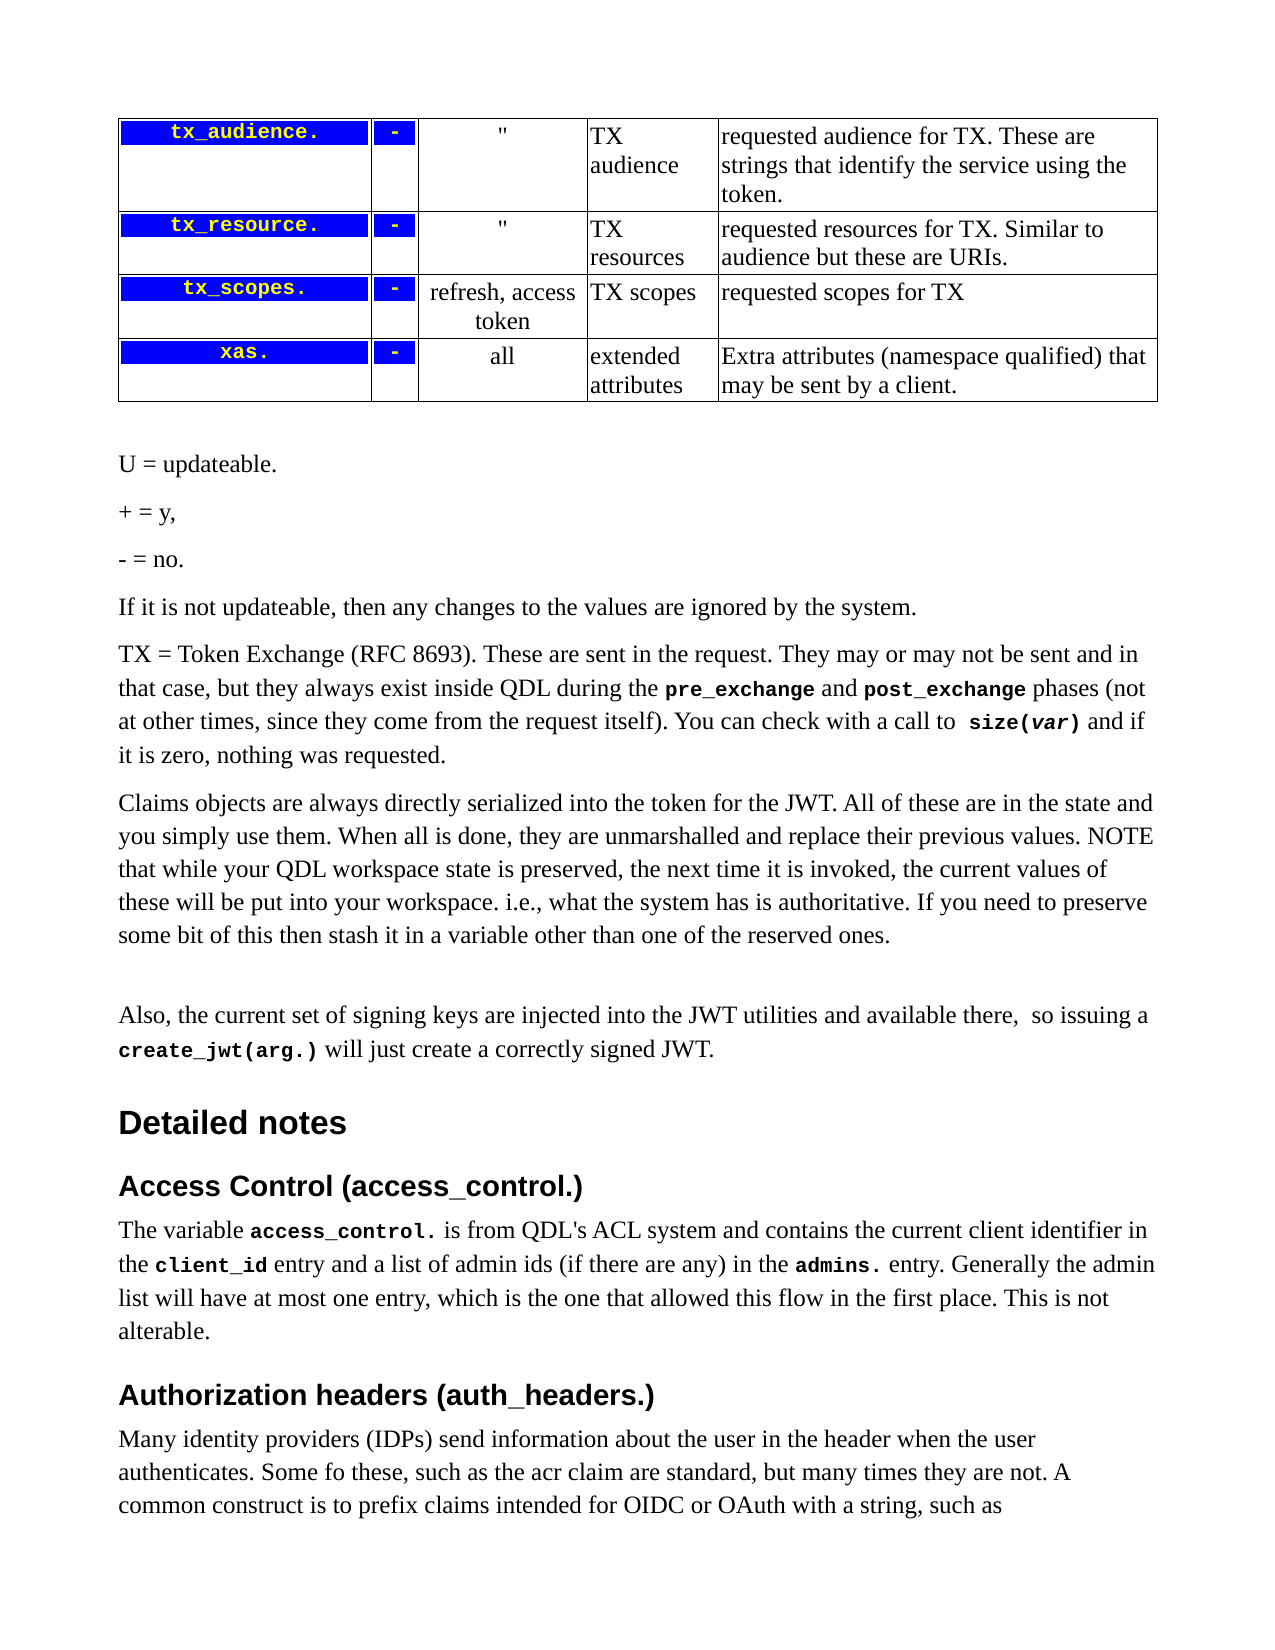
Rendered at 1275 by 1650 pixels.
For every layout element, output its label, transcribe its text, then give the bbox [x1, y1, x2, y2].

subtitle Access Control (access_control.) [118, 1169, 1157, 1202]
text Also, the current set of signing keys are injected into the JWT utilities and available there, so issuing a create_jwt(arg.) will just create a correctly signed JWT. [118, 1001, 1157, 1063]
subtitle Detailed notes [118, 1103, 1157, 1142]
table_cell xas. [119, 339, 371, 401]
table_cell TX audience [588, 119, 718, 211]
table_cell - [372, 339, 418, 401]
table_cell - [372, 119, 418, 211]
table_cell tx_scopes. [119, 275, 371, 338]
table_cell tx_resource. [119, 212, 371, 274]
text If it is not updateable, then any changes to the values are ignored by the system. [118, 592, 1157, 621]
text - = no. [118, 544, 1157, 573]
table_cell Extra attributes (namespace qualified) that may be sent by a client. [719, 339, 1157, 401]
table_cell refresh, access token [419, 275, 587, 338]
table_cell all [419, 339, 587, 401]
text Claims objects are always directly serialized into the token for the JWT. All of these are in the state and you simply use them. When all is done, they are unmarshalled and replace their previous values. NOTE that while your QDL workspace state is preserved, the next time it is invoked, the current values of these will be put into your workspace. i.e., what the system has is authoritative. If you need to preserve some bit of this then stash it in a variable other than one of the reserved ones. [118, 788, 1157, 982]
table_cell - [372, 212, 418, 274]
text TX = Token Exchange (RFC 8693). These are sent in the request. They may or may not be sent and in that case, but they always exist inside QDL during the pre_exchange and post_exchange phases (not at other times, since they come from the request itself). You can check with a call to size(var) and if it is zero, nothing was requested. [118, 639, 1157, 769]
text U = updateable. [118, 449, 1157, 478]
table_cell tx_audience. [119, 119, 371, 211]
text Many identity providers (IDPs) send information about the user in the header when the user authenticates. Some fo these, such as the acr claim are standard, but many times they are not. A common construct is to prefix claims intended for OIDC or OAuth with a string, such as [118, 1424, 1157, 1519]
table_cell requested audience for TX. These are strings that identify the service using the token. [719, 119, 1157, 211]
table_cell - [372, 275, 418, 338]
table_cell extended attributes [588, 339, 718, 401]
text The variable access_control. is from QDL's ACL system and contains the current client identifier in the client_id entry and a list of admin ids (if there are any) in the admins. entry. Generally the admin list will have at most one entry, which is the one that allowed this flow in the first place. This is not alterable. [118, 1215, 1157, 1344]
table_cell TX resources [588, 212, 718, 274]
table_cell requested resources for TX. Similar to audience but these are URIs. [719, 212, 1157, 274]
table_cell requested scopes for TX [719, 275, 1157, 338]
table_cell TX scopes [588, 275, 718, 338]
text + = y, [118, 497, 1157, 526]
table_cell " [419, 212, 587, 274]
subtitle Authorization headers (auth_headers.) [118, 1378, 1157, 1412]
table_cell " [419, 119, 587, 211]
